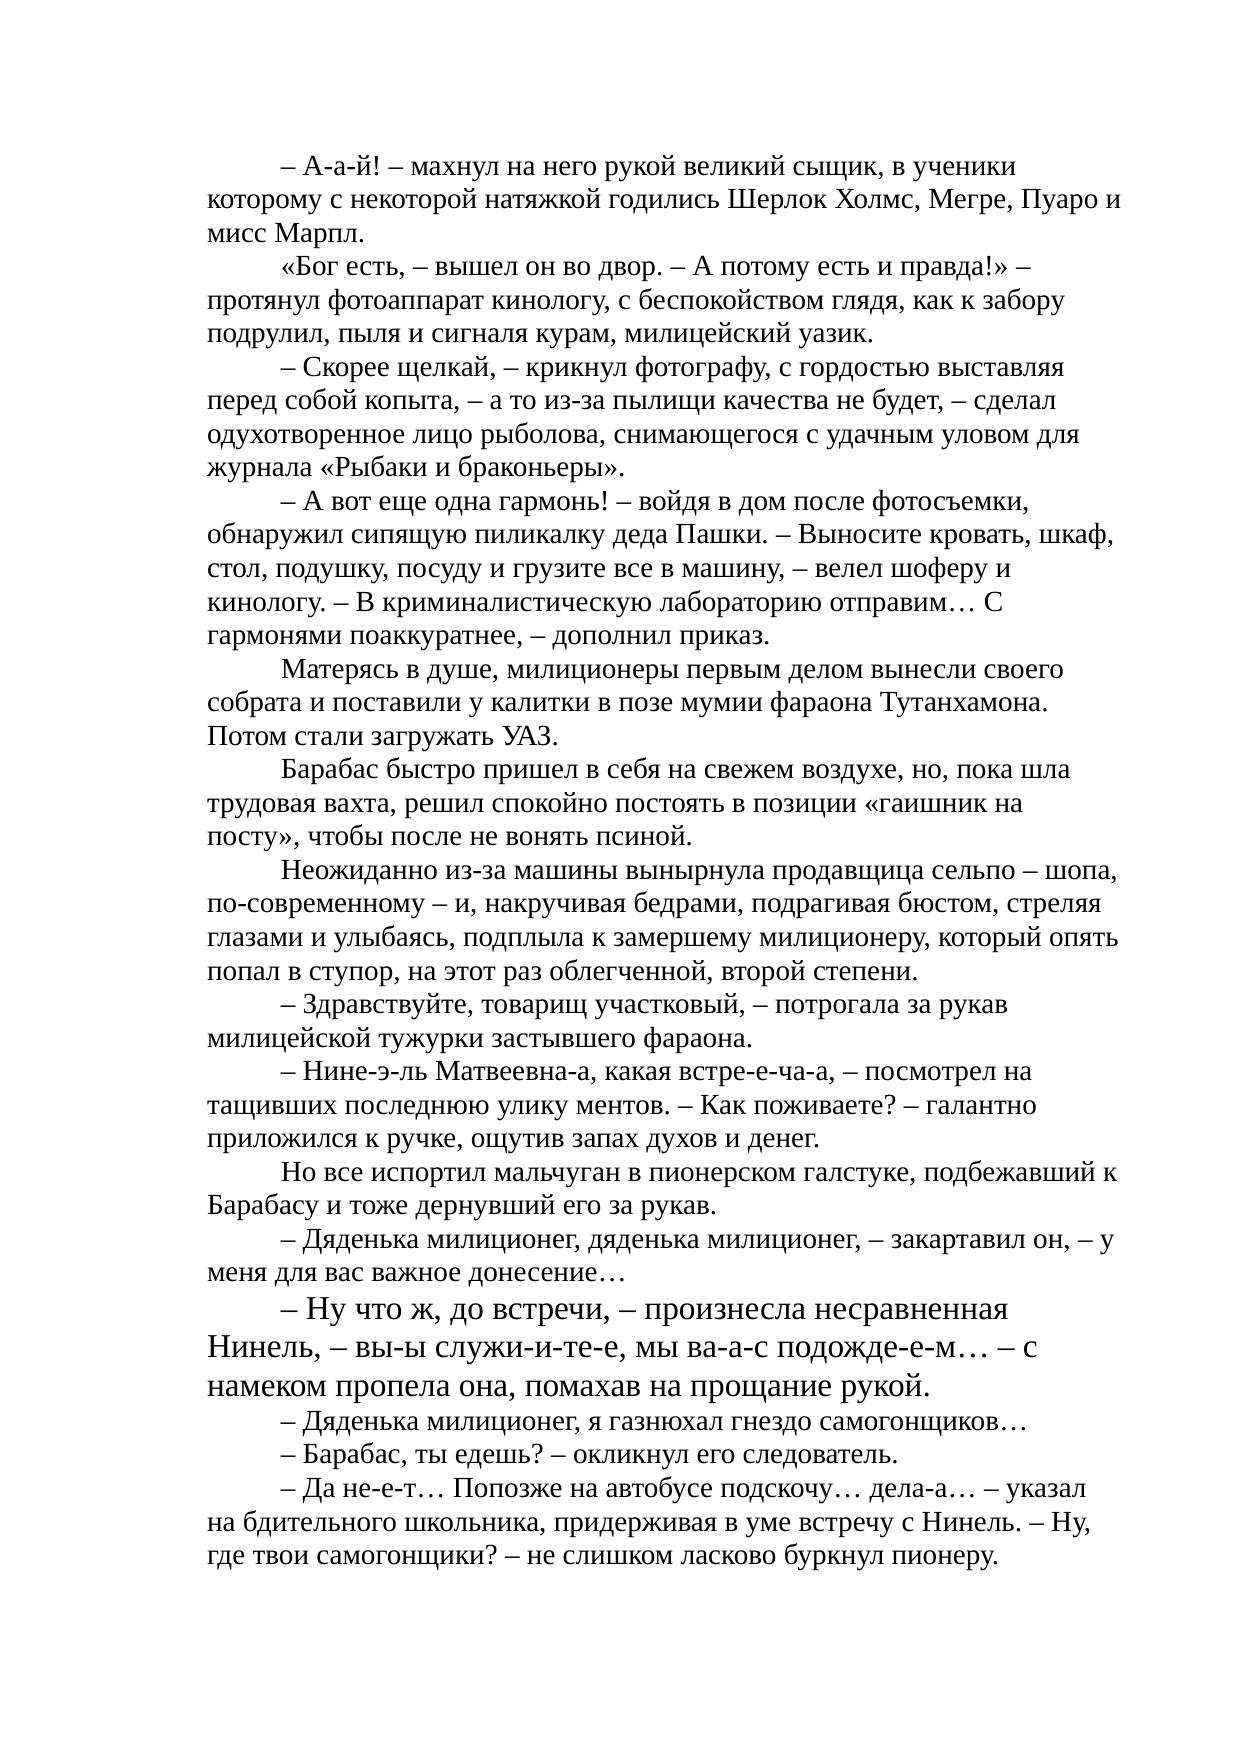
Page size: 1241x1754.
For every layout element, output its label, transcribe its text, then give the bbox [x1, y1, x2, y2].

text – А-а-й! – махнул на него рукой великий сыщик, в ученики которому с некоторой натяжкой годились Шерлок Холмс, Мегре, Пуаро и мисс Марпл. [207, 148, 1122, 248]
text – Здравствуйте, товарищ участковый, – потрогала за рукав милицейской тужурки застывшего фараона. [207, 986, 1122, 1053]
text Неожиданно из-за машины вынырнула продавщица сельпо – шопа, по-современному – и, накручивая бедрами, подрагивая бюстом, стреляя глазами и улыбаясь, подплыла к замершему милиционеру, который опять попал в ступор, на этот раз облегченной, второй степени. [207, 852, 1122, 986]
text «Бог есть, – вышел он во двор. – А потому есть и правда!» – протянул фотоаппарат кинологу, с беспокойством глядя, как к забору подрулил, пыля и сигналя курам, милицейский уазик. [207, 248, 1122, 349]
text – Дяденька милиционег, дяденька милиционег, – закартавил он, – у меня для вас важное донесение… [207, 1221, 1122, 1288]
text – Да не-е-т… Попозже на автобусе подскочу… дела-а… – указал на бдительного школьника, придерживая в уме встречу с Нинель. – Ну, где твои самогонщики? – не слишком ласково буркнул пионеру. [207, 1470, 1122, 1571]
text – Дяденька милиционег, я газнюхал гнездо самогонщиков… [207, 1403, 1122, 1437]
text – Нине-э-ль Матвеевна-а, какая встре-е-ча-а, – посмотрел на тащивших последнюю улику ментов. – Как поживаете? – галантно приложился к ручке, ощутив запах духов и денег. [207, 1053, 1122, 1154]
text Но все испортил мальчуган в пионерском галстуке, подбежавший к Барабасу и тоже дернувший его за рукав. [207, 1154, 1122, 1221]
text – Ну что ж, до встречи, – произнесла несравненная Нинель, – вы-ы служи-и-те-е, мы ва-а-с подожде-е-м… – с намеком пропела она, помахав на прощание рукой. [207, 1288, 1122, 1403]
text – Барабас, ты едешь? – окликнул его следователь. [207, 1437, 1122, 1470]
text Барабас быстро пришел в себя на свежем воздухе, но, пока шла трудовая вахта, решил спокойно постоять в позиции «гаишник на посту», чтобы после не вонять псиной. [207, 751, 1122, 852]
text Матерясь в душе, милиционеры первым делом вынесли своего собрата и поставили у калитки в позе мумии фараона Тутанхамона. Потом стали загружать УАЗ. [207, 651, 1122, 751]
text – А вот еще одна гармонь! – войдя в дом после фотосъемки, обнаружил сипящую пиликалку деда Пашки. – Выносите кровать, шкаф, стол, подушку, посуду и грузите все в машину, – велел шоферу и кинологу. – В криминалистическую лабораторию отправим… С гармонями поаккуратнее, – дополнил приказ. [207, 483, 1122, 651]
text – Скорее щелкай, – крикнул фотографу, с гордостью выставляя перед собой копыта, – а то из-за пылищи качества не будет, – сделал одухотворенное лицо рыболова, снимающегося с удачным уловом для журнала «Рыбаки и браконьеры». [207, 349, 1122, 483]
